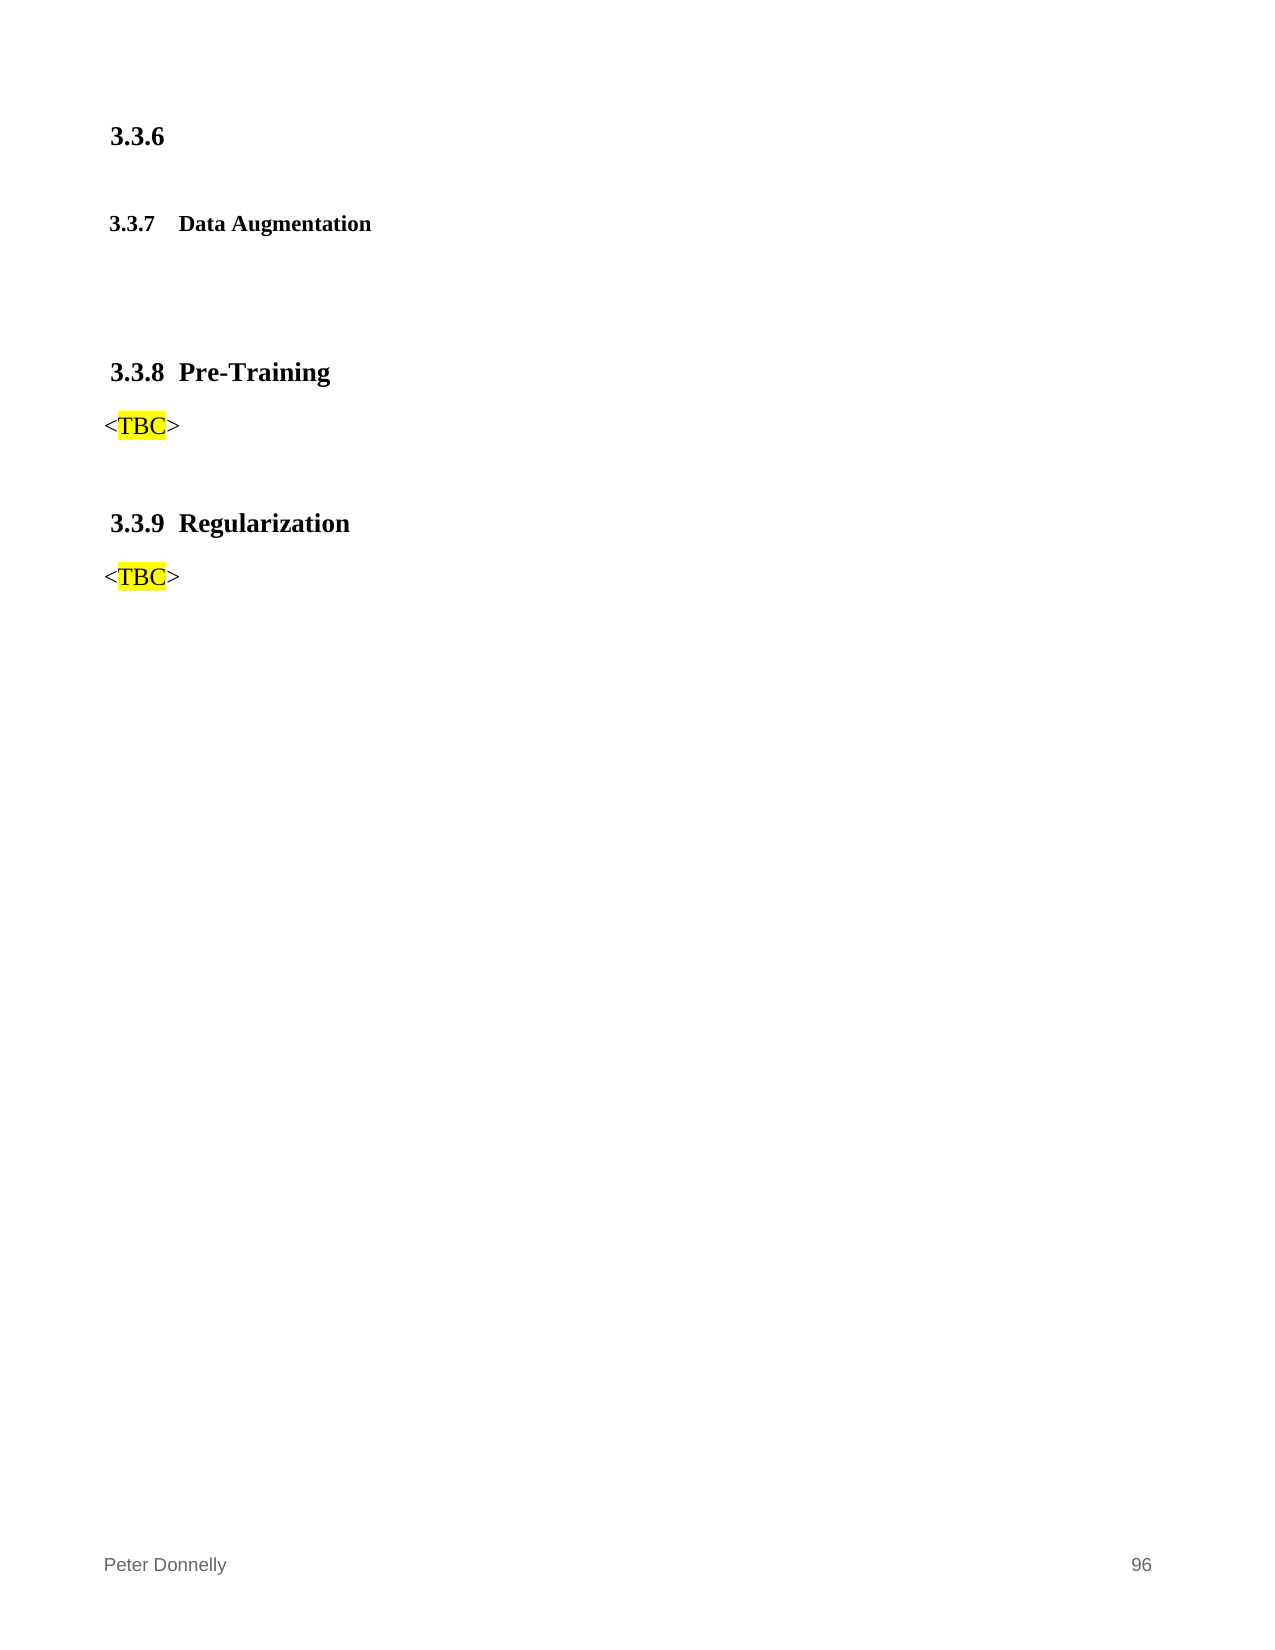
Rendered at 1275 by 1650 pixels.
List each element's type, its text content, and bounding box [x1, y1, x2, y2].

text <TBC> [103, 562, 1181, 591]
subtitle Regularization [103, 507, 1181, 538]
text <TBC> [103, 411, 1181, 440]
subtitle Data Augmentation [103, 210, 1181, 236]
subtitle Pre-Training [103, 356, 1181, 387]
